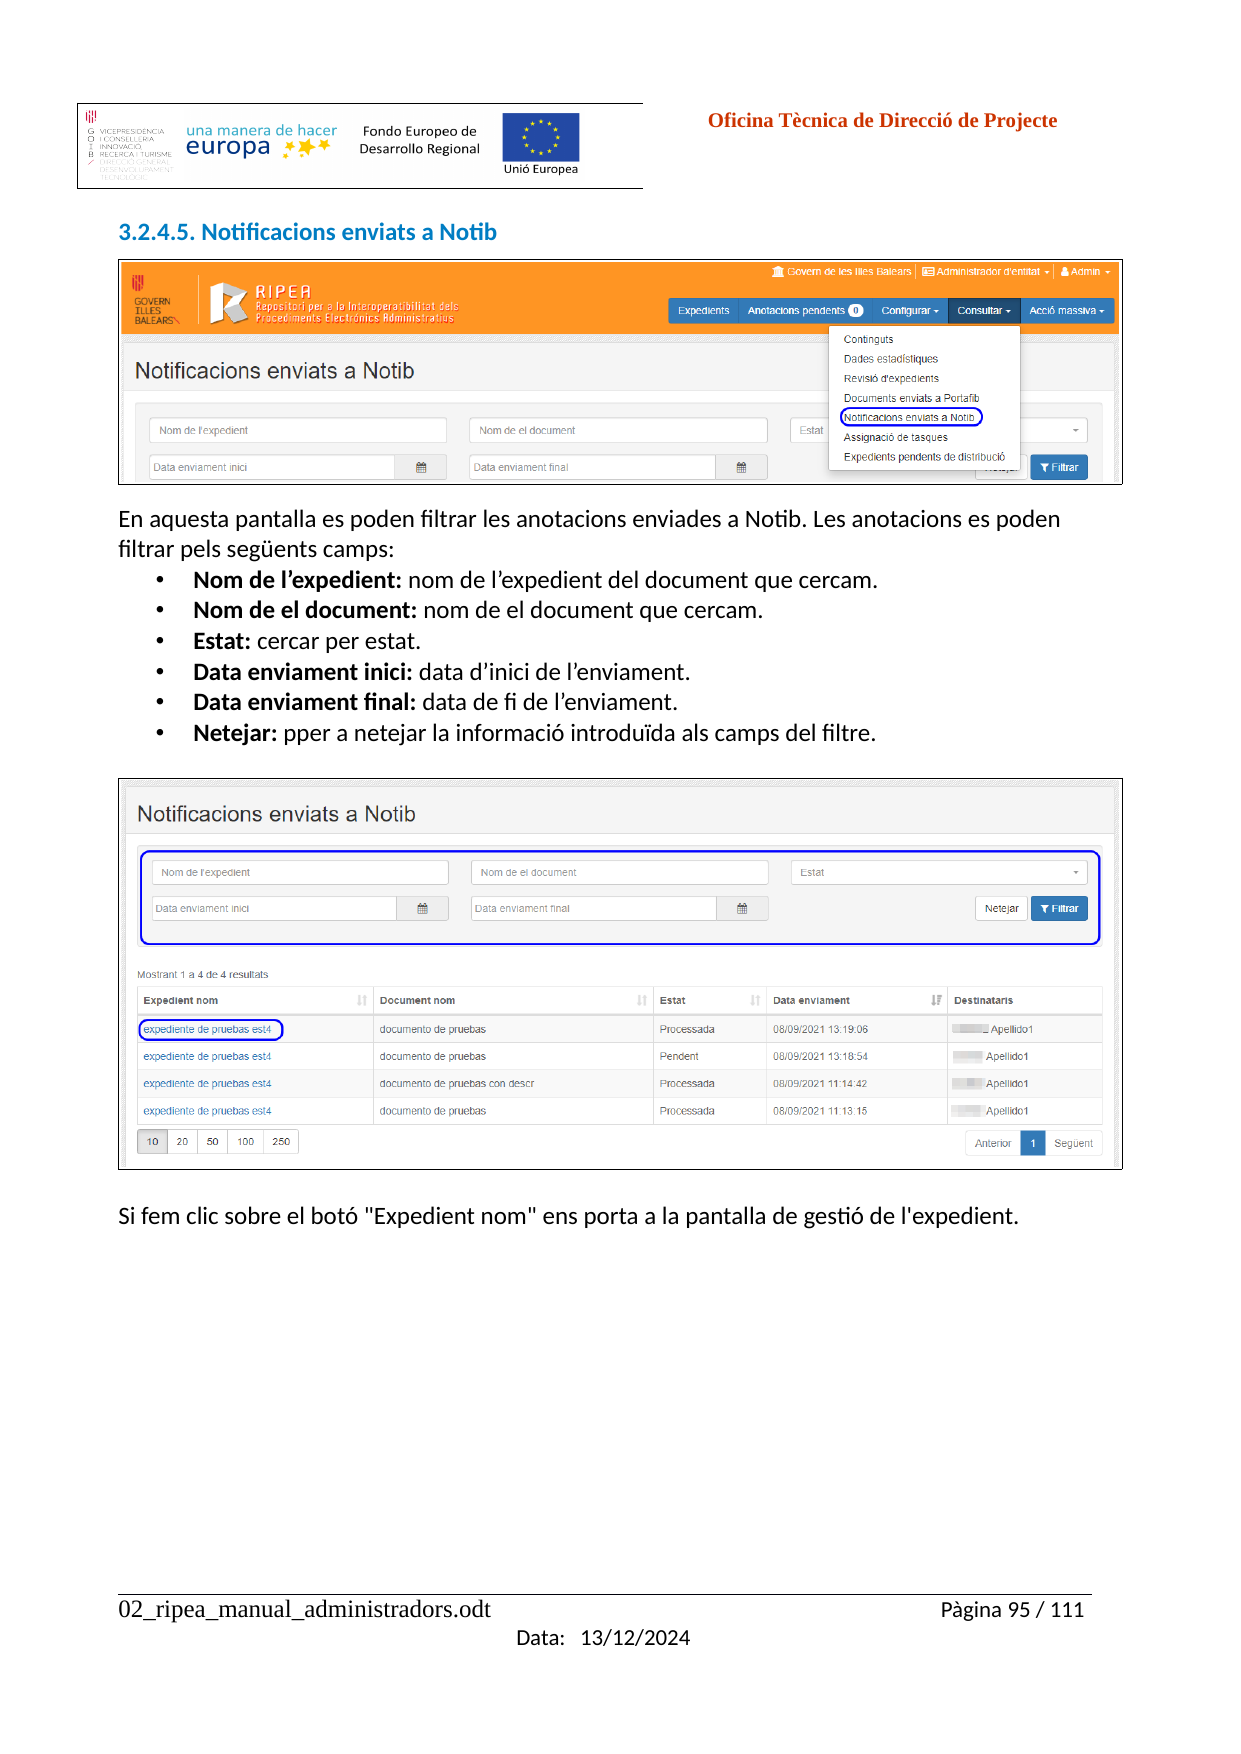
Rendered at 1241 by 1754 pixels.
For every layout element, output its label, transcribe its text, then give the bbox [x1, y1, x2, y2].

list Nom de l’expedient: nom de l’expedient del document que cercam. [156, 564, 1122, 594]
picture [121, 780, 1119, 1167]
text Si fem clic sobre el botó "Expedient nom" ens porta a la pantalla de gestió de l'expedient. [118, 1200, 1122, 1230]
list Data enviament final: data de fi de l’enviament. [156, 686, 1122, 717]
list Estat: cercar per estat. [156, 625, 1122, 656]
picture [82, 108, 178, 182]
list Nom de el document: nom de el document que cercam. [156, 594, 1122, 625]
list Data enviament inici: data d’inici de l’enviament. [156, 656, 1122, 686]
picture [121, 262, 1119, 482]
list Netejar: pper a netejar la informació introduïda als camps del filtre. [156, 717, 1122, 747]
picture [184, 108, 585, 182]
subtitle 3.2.4.5. Notificacions enviats a Notib [118, 216, 1122, 247]
text En aquesta pantalla es poden filtrar les anotacions enviades a Notib. Les anotacions es poden filtrar pels següents camps: [118, 503, 1122, 564]
